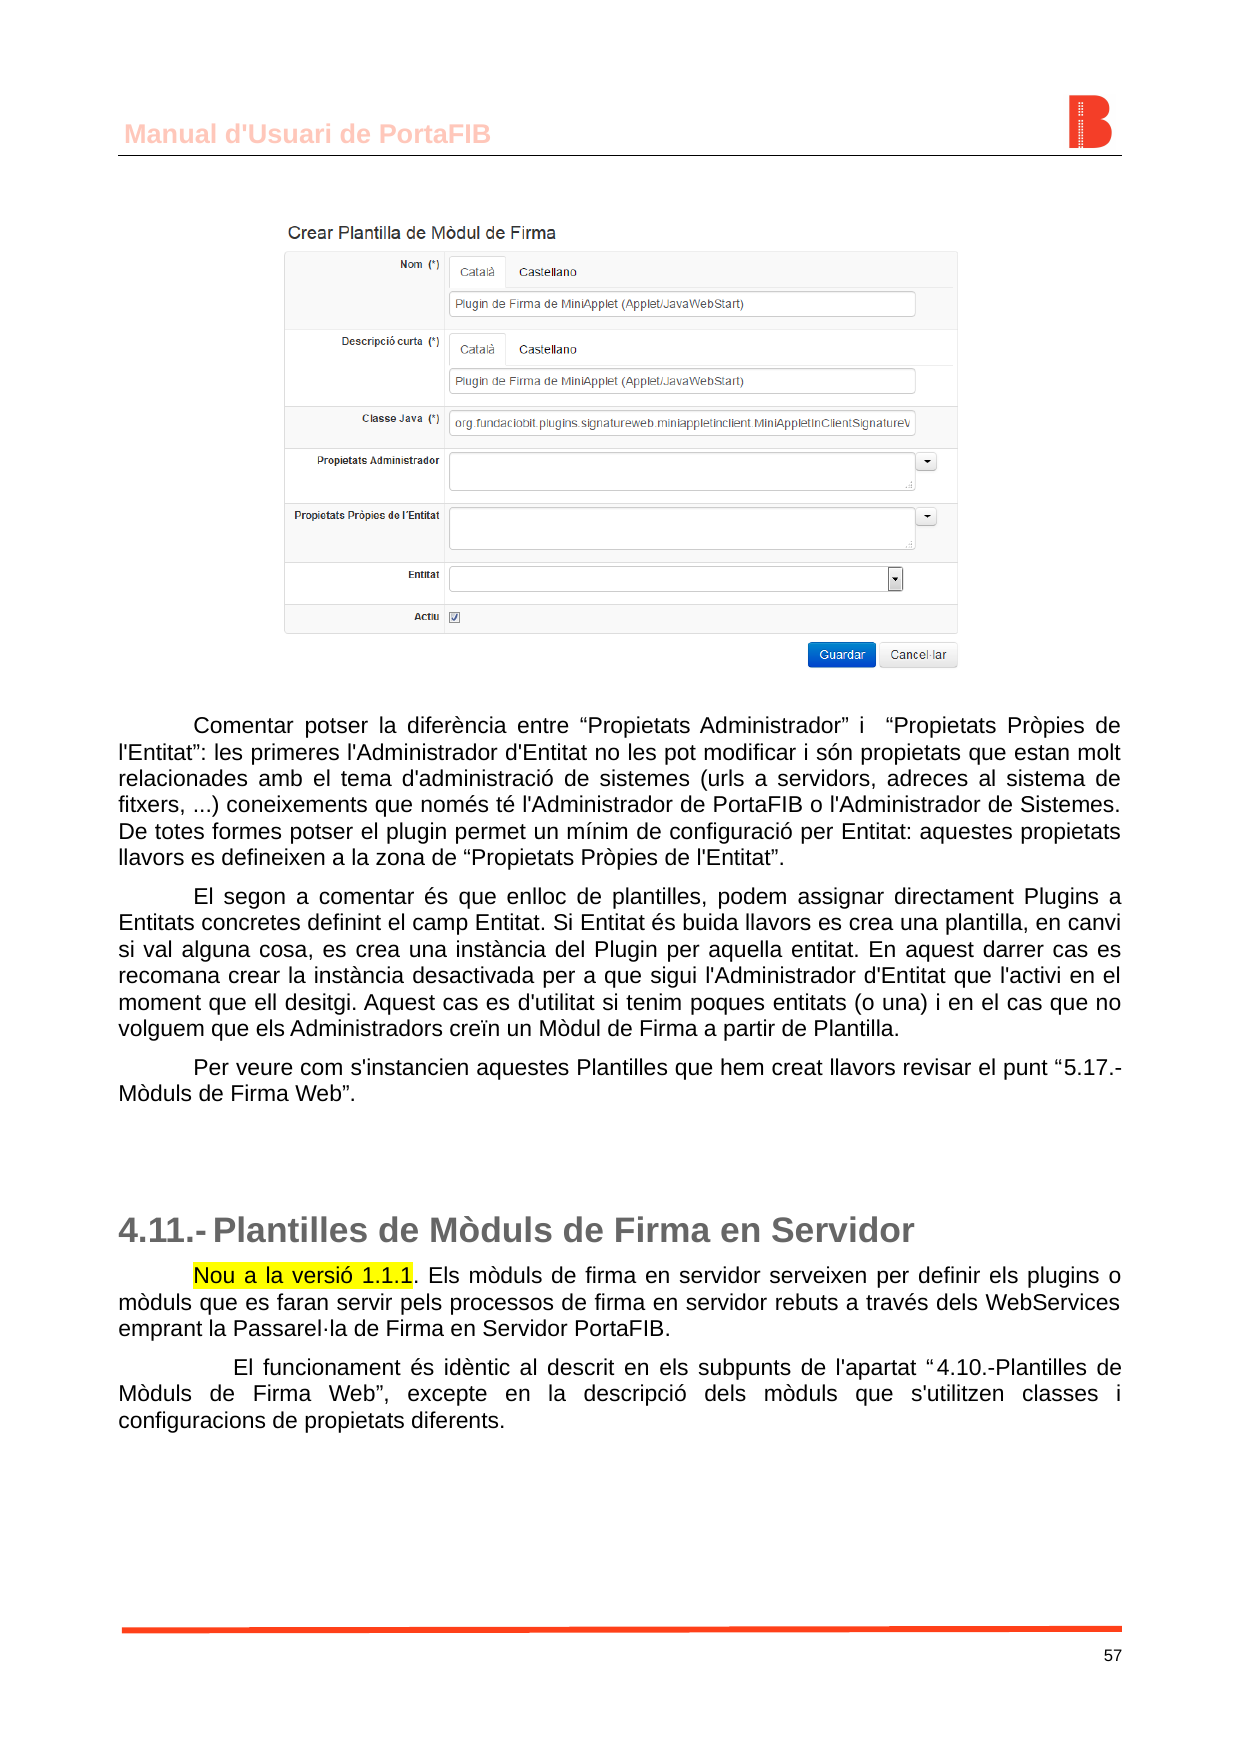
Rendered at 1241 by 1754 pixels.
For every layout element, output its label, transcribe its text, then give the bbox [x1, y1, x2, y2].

subtitle Plantilles de Mòduls de Firma en Servidor [118, 1209, 1122, 1250]
text El segon a comentar és que enlloc de plantilles, podem assignar directament Plugins a Entitats concretes definint el camp Entitat. Si Entitat és buida llavors es crea una plantilla, en canvi si val alguna cosa, es crea una instància del Plugin per aquella entitat. En aquest darrer cas es recomana crear la instància desactivada per a que sigui l'Administrador d'Entitat que l'activi en el moment que ell desitgi. Aquest cas es d'utilitat si tenim poques entitats (o una) i en el cas que no volguem que els Administradors creïn un Mòdul de Firma a partir de Plantilla. [118, 883, 1122, 1041]
text Nou a la versió 1.1.1. Els mòduls de firma en servidor serveixen per definir els plugins o mòduls que es faran servir pels processos de firma en servidor rebuts a través dels WebServices emprant la Passarel·la de Firma en Servidor PortaFIB. [118, 1262, 1122, 1341]
text Comentar potser la diferència entre “Propietats Administrador” i “Propietats Pròpies de l'Entitat”: les primeres l'Administrador d'Entitat no les pot modificar i són propietats que estan molt relacionades amb el tema d'administració de sistemes (urls a servidors, adreces al sistema de fitxers, ...) coneixements que només té l'Administrador de PortaFIB o l'Administrador de Sistemes. De totes formes potser el plugin permet un mínim de configuració per Entitat: aquestes propietats llavors es defineixen a la zona de “Propietats Pròpies de l'Entitat”. [118, 712, 1122, 871]
text Per veure com s'instancien aquestes Plantilles que hem creat llavors revisar el punt “5.17.-Mòduls de Firma Web”. [118, 1054, 1122, 1106]
picture [1063, 94, 1117, 150]
picture [277, 215, 964, 674]
text El funcionament és idèntic al descrit en els subpunts de l'apartat “4.10.-Plantilles de Mòduls de Firma Web”, excepte en la descripció dels mòduls que s'utilitzen classes i configuracions de propietats diferents. [118, 1354, 1122, 1433]
